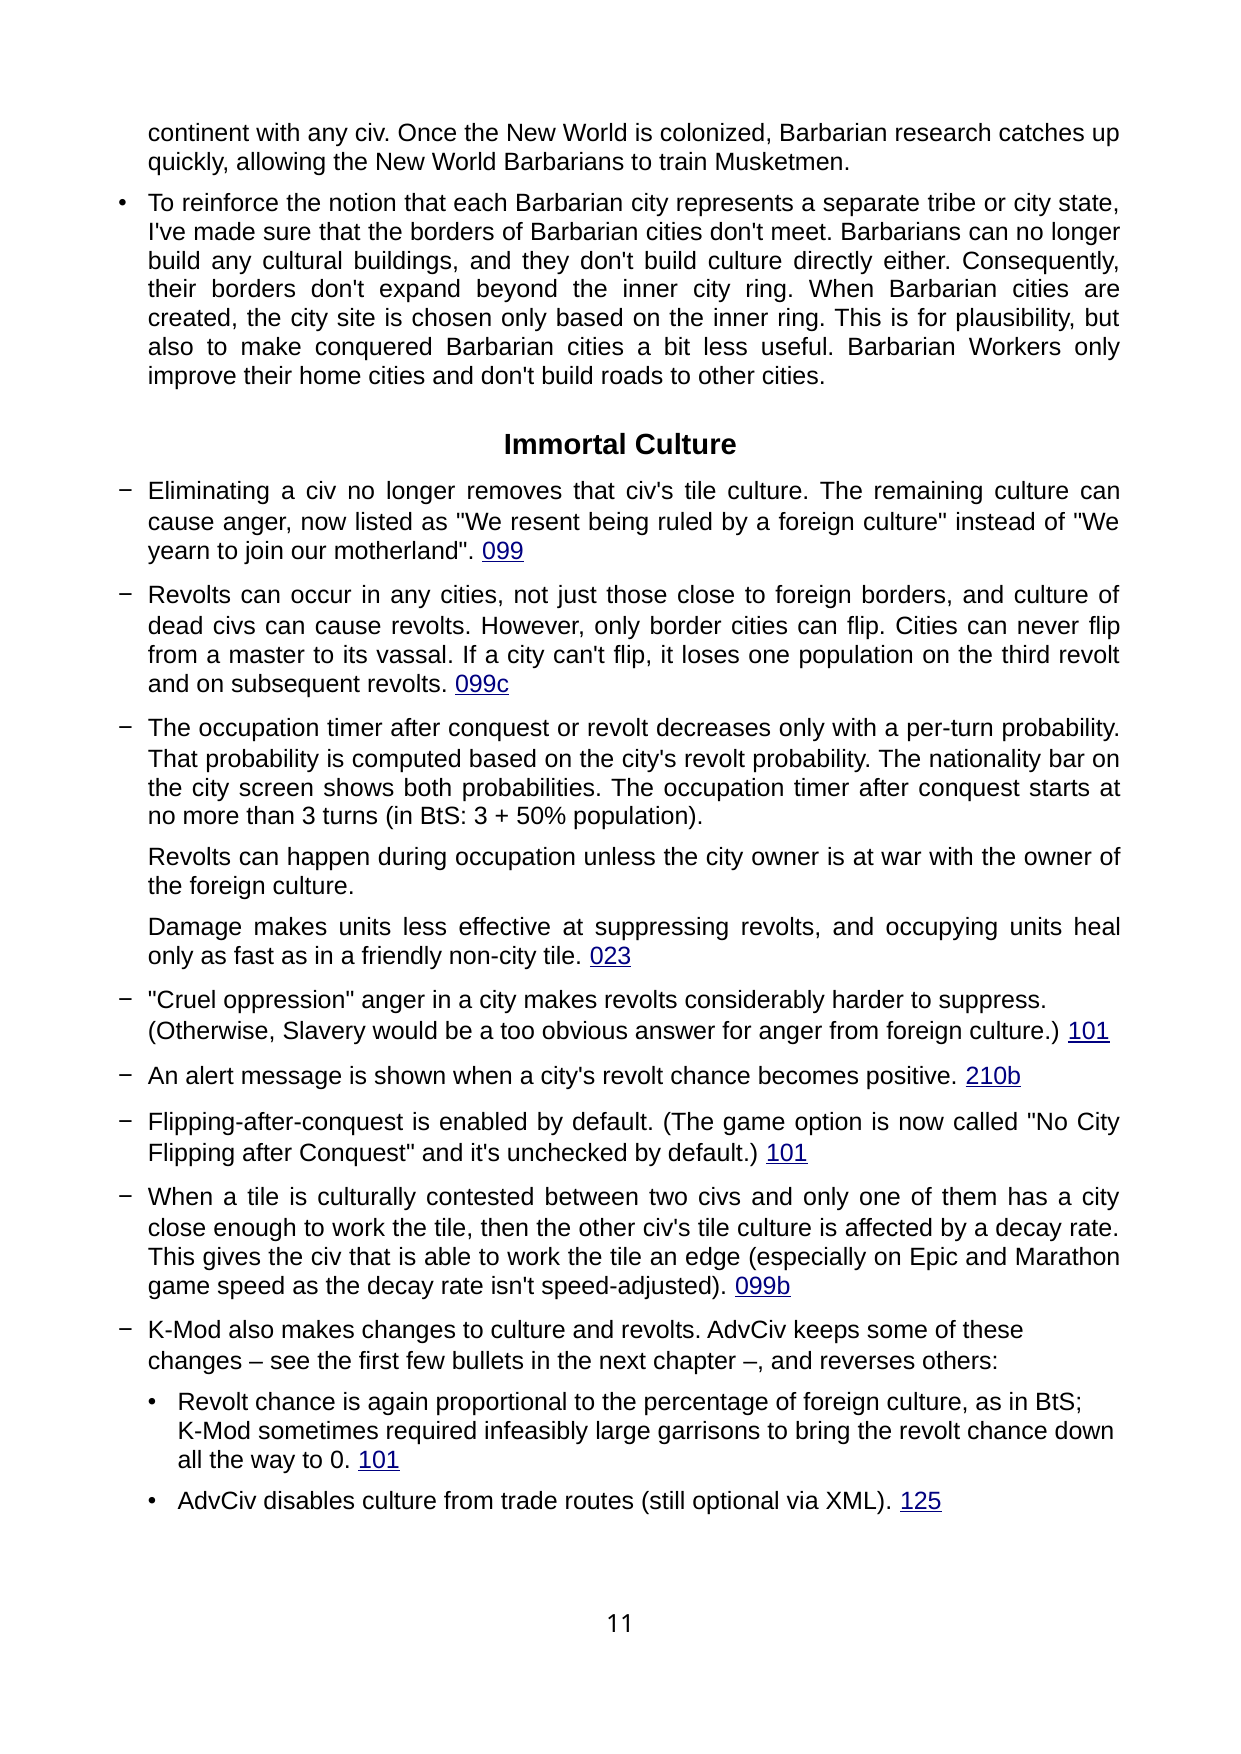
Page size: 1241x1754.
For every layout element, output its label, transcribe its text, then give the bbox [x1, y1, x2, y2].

list continent with any civ. Once the New World is colonized, Barbarian research catches up quickly, allowing the New World Barbarians to train Musketmen. [118, 118, 1122, 176]
list An alert message is shown when a city's revolt chance becomes positive. 210b [118, 1057, 1122, 1091]
subtitle Immortal Culture [118, 427, 1122, 461]
list To reinforce the notion that each Barbarian city represents a separate tribe or city state, I've made sure that the borders of Barbarian cities don't meet. Barbarians can no longer build any cultural buildings, and they don't build culture directly either. Consequently, their borders don't expand beyond the inner city ring. When Barbarian cities are created, the city site is chosen only based on the inner ring. This is for plausibility, but also to make conquered Barbarian cities a bit less useful. Barbarian Workers only improve their home cities and don't build roads to other cities. [118, 188, 1122, 389]
list "Cruel oppression" anger in a city makes revolts considerably harder to suppress. (Otherwise, Slavery would be a too obvious answer for anger from foreign culture.) 101 [118, 982, 1122, 1045]
list Revolt chance is again proportional to the percentage of foreign culture, as in BtS; K-Mod sometimes required infeasibly large garrisons to bring the revolt chance down all the way to 0. 101 [148, 1387, 1122, 1473]
list When a tile is culturally contested between two civs and only one of them has a city close enough to work the tile, then the other civ's tile culture is affected by a decay rate. This gives the civ that is able to work the tile an edge (especially on Epic and Marathon game speed as the decay rate isn't speed-adjusted). 099b [118, 1179, 1122, 1299]
list Eliminating a civ no longer removes that civ's tile culture. The remaining culture can cause anger, now listed as "We resent being ruled by a foreign culture" instead of "We yearn to join our motherland". 099 [118, 473, 1122, 564]
list Flipping-after-conquest is enabled by default. (The game option is now called "No City Flipping after Conquest" and it's unchecked by default.) 101 [118, 1104, 1122, 1167]
list The occupation timer after conquest or revolt decreases only with a per-turn probability. That probability is computed based on the city's revolt probability. The nationality bar on the city screen shows both probabilities. The occupation timer after conquest starts at no more than 3 turns (in BtS: 3 + 50% population). [118, 710, 1122, 830]
list Revolts can occur in any cities, not just those close to foreign borders, and culture of dead civs can cause revolts. However, only border cities can flip. Cities can never flip from a master to its vassal. If a city can't flip, it loses one population on the third revolt and on subsequent revolts. 099c [118, 577, 1122, 697]
list K-Mod also makes changes to culture and revolts. AdvCiv keeps some of these changes – see the first few bullets in the next chapter –, and reverses others: [118, 1312, 1122, 1374]
list Revolts can happen during occupation unless the city owner is at war with the owner of the foreign culture. [118, 842, 1122, 900]
list AdvCiv disables culture from trade routes (still optional via XML). 125 [148, 1486, 1122, 1514]
list Damage makes units less effective at suppressing revolts, and occupying units heal only as fast as in a friendly non-city tile. 023 [118, 912, 1122, 970]
